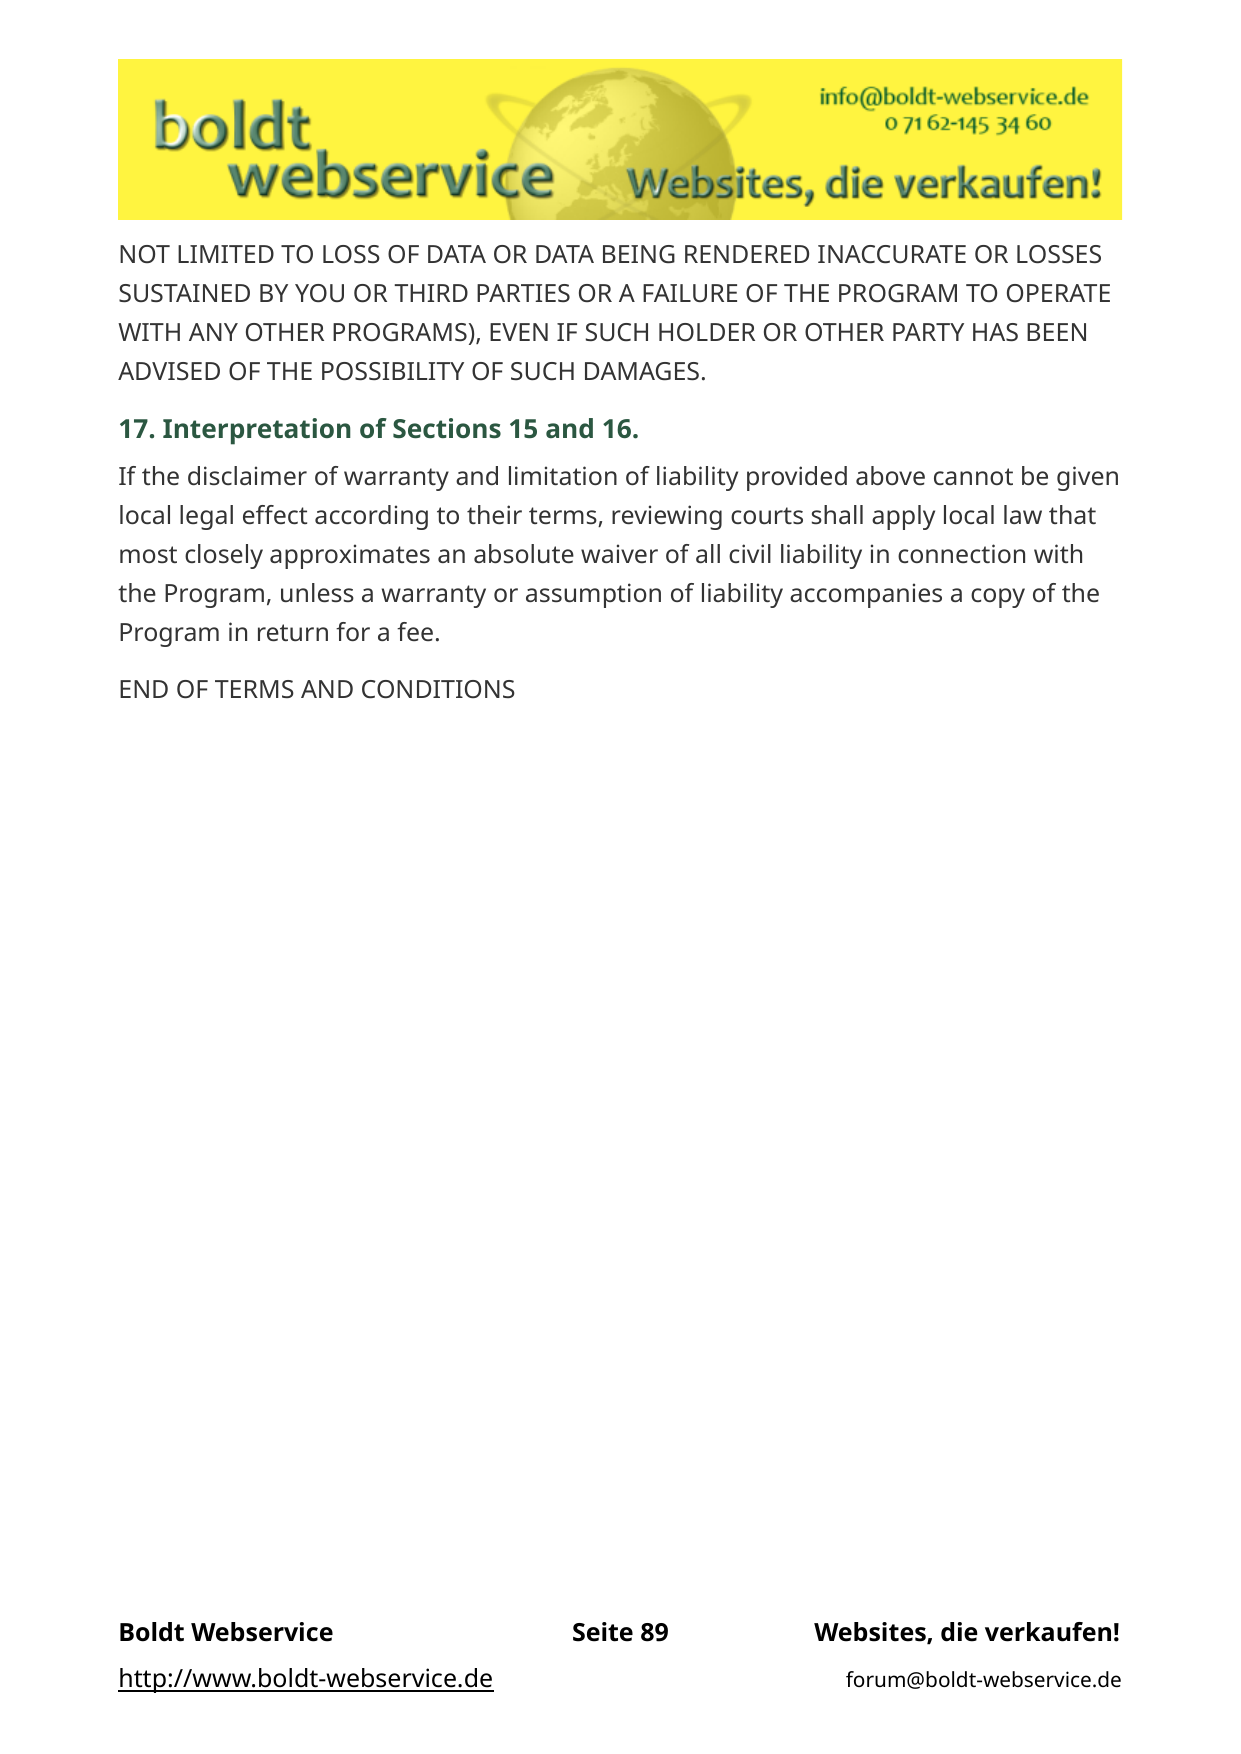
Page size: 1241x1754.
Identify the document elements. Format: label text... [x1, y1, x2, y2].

subtitle 17. Interpretation of Sections 15 and 16. [118, 411, 1122, 446]
text NOT LIMITED TO LOSS OF DATA OR DATA BEING RENDERED INACCURATE OR LOSSES SUSTAINED BY YOU OR THIRD PARTIES OR A FAILURE OF THE PROGRAM TO OPERATE WITH ANY OTHER PROGRAMS), EVEN IF SUCH HOLDER OR OTHER PARTY HAS BEEN ADVISED OF THE POSSIBILITY OF SUCH DAMAGES. [118, 236, 1122, 388]
picture [118, 59, 1123, 220]
text If the disclaimer of warranty and limitation of liability provided above cannot be given local legal effect according to their terms, reviewing courts shall apply local law that most closely approximates an absolute waiver of all civil liability in connection with the Program, unless a warranty or assumption of liability accompanies a copy of the Program in return for a fee. [118, 458, 1122, 649]
text END OF TERMS AND CONDITIONS [118, 672, 1122, 706]
